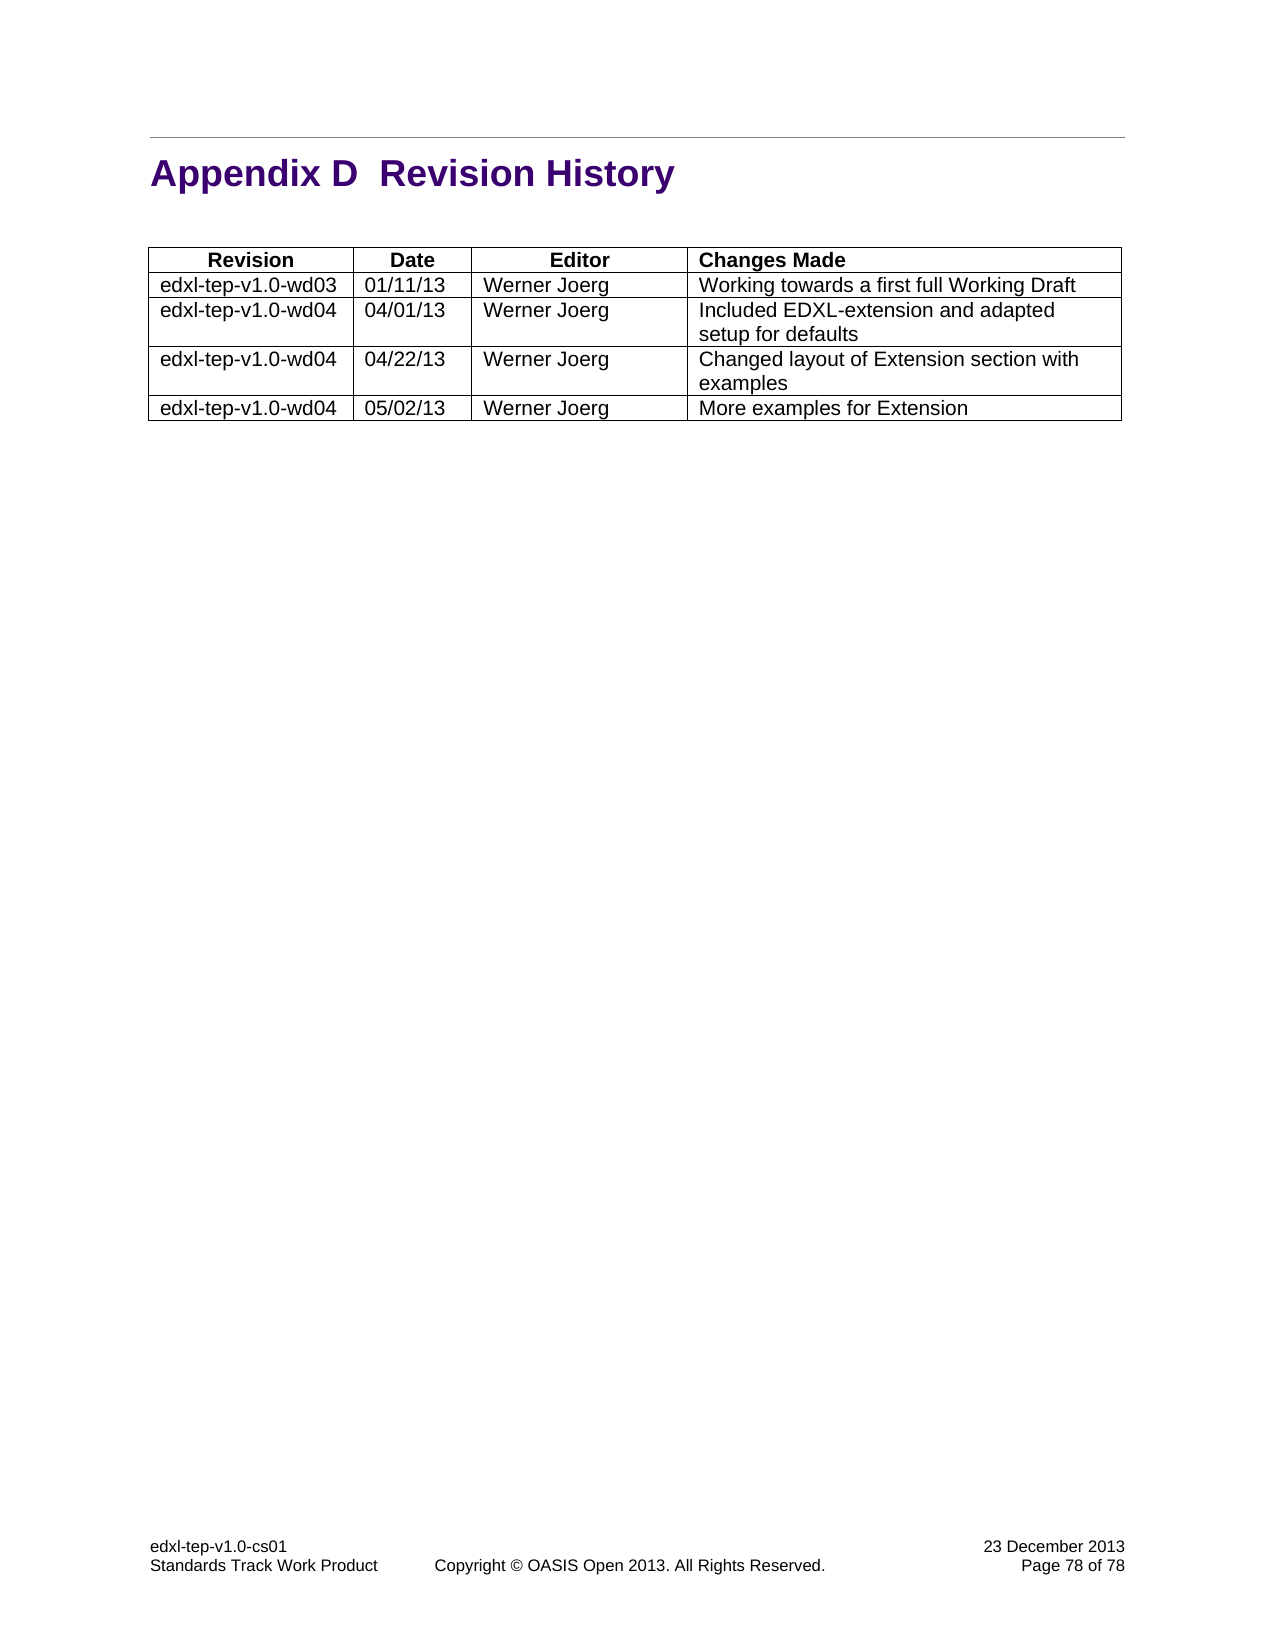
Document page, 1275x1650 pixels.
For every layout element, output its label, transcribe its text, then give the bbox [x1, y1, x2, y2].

table_cell 01/11/13 [354, 273, 471, 297]
table_cell edxl-tep-v1.0-wd04 [149, 298, 353, 346]
table_cell 05/02/13 [354, 396, 471, 420]
table_cell Werner Joerg [472, 347, 687, 395]
subtitle Revision History [150, 138, 1125, 194]
table_cell Werner Joerg [472, 298, 687, 346]
table_header Revision [149, 248, 353, 272]
table_cell Werner Joerg [472, 273, 687, 297]
table_cell edxl-tep-v1.0-wd04 [149, 396, 353, 420]
table_header Editor [472, 248, 687, 272]
table_header Date [354, 248, 471, 272]
table_header Changes Made [688, 248, 1121, 272]
table_cell Working towards a first full Working Draft [688, 273, 1121, 297]
table_cell edxl-tep-v1.0-wd04 [149, 347, 353, 395]
table_cell Changed layout of Extension section with examples [688, 347, 1121, 395]
table_cell 04/01/13 [354, 298, 471, 346]
table_cell edxl-tep-v1.0-wd03 [149, 273, 353, 297]
table_cell Werner Joerg [472, 396, 687, 420]
table_cell Included EDXL-extension and adapted setup for defaults [688, 298, 1121, 346]
table_cell More examples for Extension [688, 396, 1121, 420]
table_cell 04/22/13 [354, 347, 471, 395]
